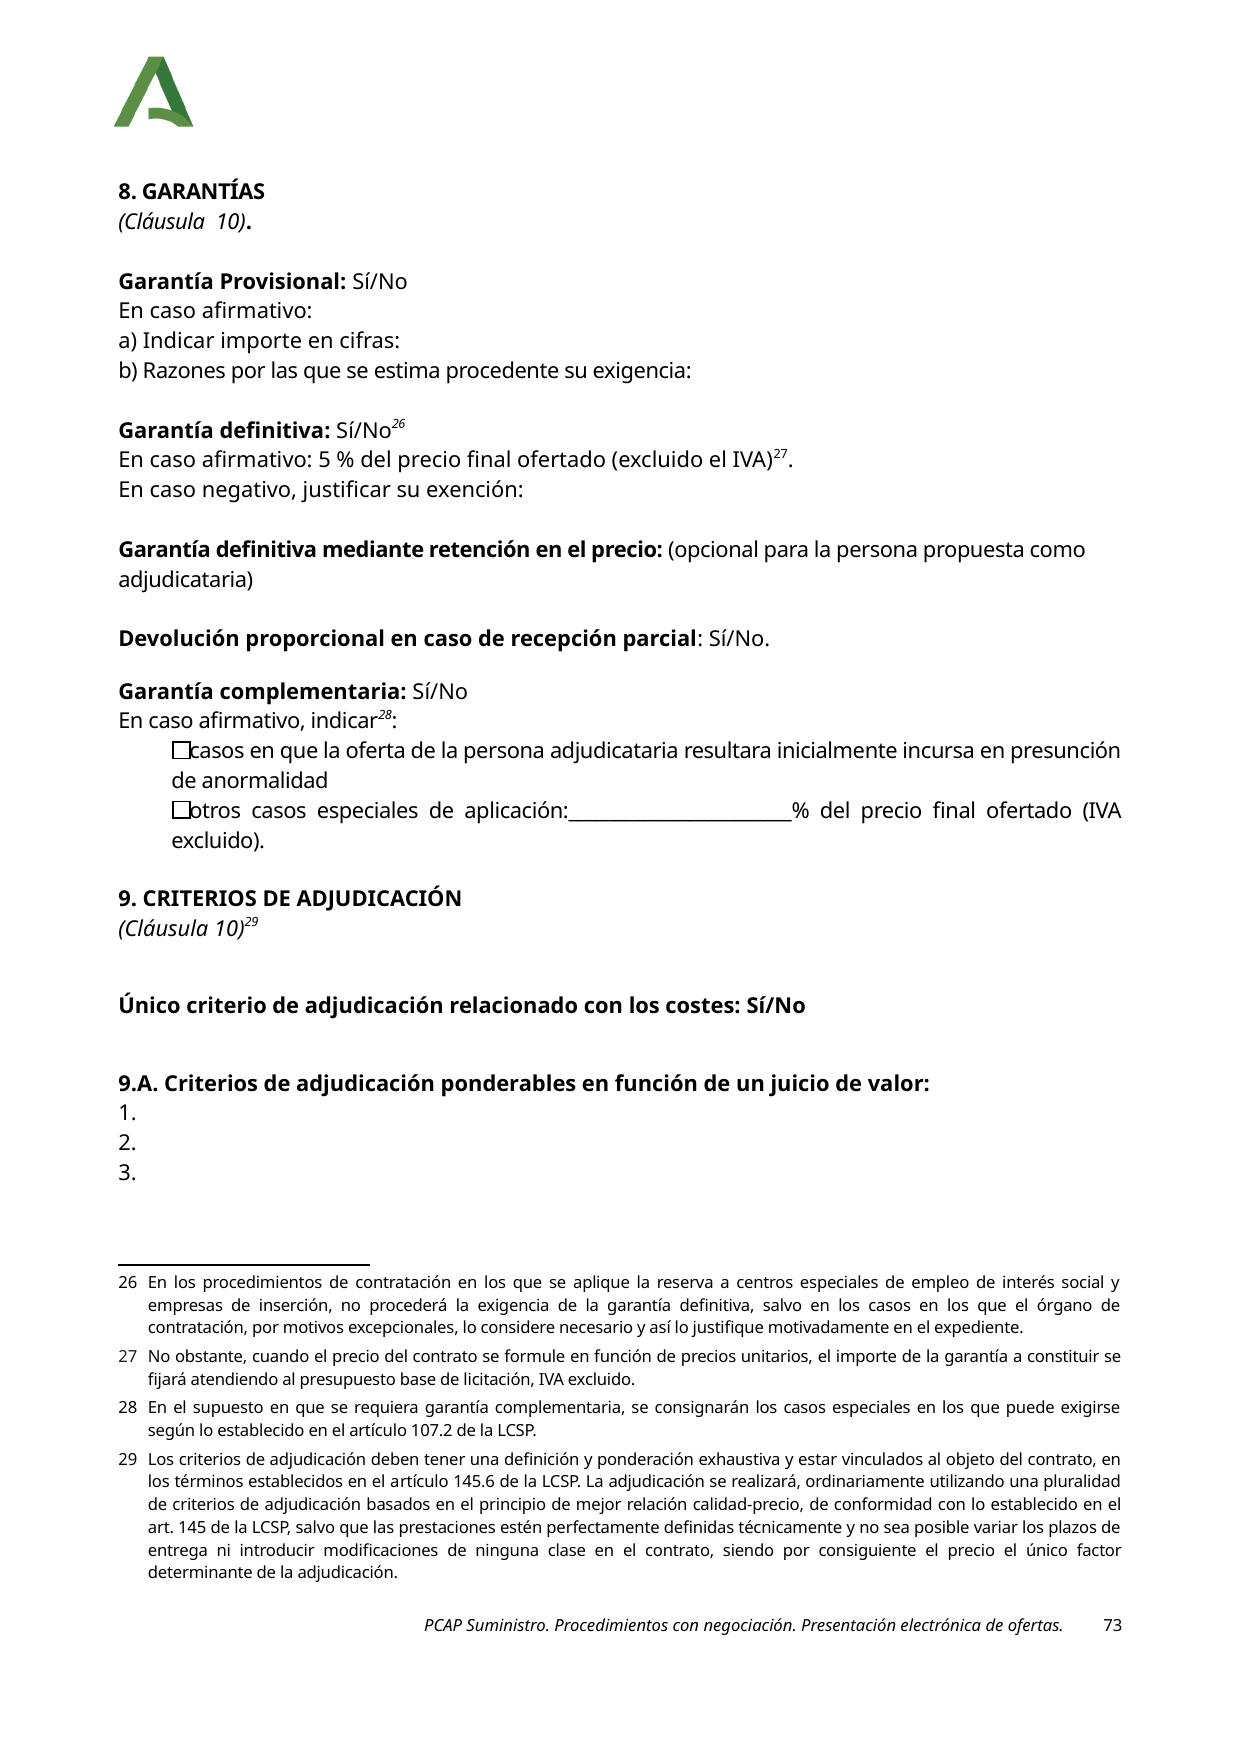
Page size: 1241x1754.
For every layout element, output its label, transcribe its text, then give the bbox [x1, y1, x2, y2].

text Los criterios de adjudicación deben tener una definición y ponderación exhaustiva y estar vinculados al objeto del contrato, en los términos establecidos en el artículo 145.6 de la LCSP. La adjudicación se realizará, ordinariamente utilizando una pluralidad de criterios de adjudicación basados en el principio de mejor relación calidad-precio, de conformidad con lo establecido en el art. 145 de la LCSP, salvo que las prestaciones estén perfectamente definidas técnicamente y no sea posible variar los plazos de entrega ni introducir modificaciones de ninguna clase en el contrato, siendo por consiguiente el precio el único factor determinante de la adjudicación. [118, 1447, 1122, 1584]
text 3. [118, 1157, 1122, 1187]
text 9.A. Criterios de adjudicación ponderables en función de un juicio de valor: [118, 1068, 1122, 1097]
text Garantía complementaria: Sí/No [118, 676, 1122, 706]
text En caso negativo, justificar su exención: [118, 474, 1122, 504]
text No obstante, cuando el precio del contrato se formule en función de precios unitarios, el importe de la garantía a constituir se fijará atendiendo al presupuesto base de licitación, IVA excluido. [118, 1345, 1122, 1390]
text Único criterio de adjudicación relacionado con los costes: Sí/No [118, 990, 1122, 1020]
text En los procedimientos de contratación en los que se aplique la reserva a centros especiales de empleo de interés social y empresas de inserción, no procederá la exigencia de la garantía definitiva, salvo en los casos en los que el órgano de contratación, por motivos excepcionales, lo considere necesario y así lo justifique motivadamente en el expediente. [118, 1271, 1122, 1339]
text otros casos especiales de aplicación:________________________% del precio final ofertado (IVA excluido). [171, 795, 1122, 854]
text 2. [118, 1127, 1122, 1157]
text a) Indicar importe en cifras: [118, 325, 1122, 355]
text (Cláusula 10) [118, 913, 1122, 943]
text En el supuesto en que se requiera garantía complementaria, se consignarán los casos especiales en los que puede exigirse según lo establecido en el artículo 107.2 de la LCSP. [118, 1396, 1122, 1441]
text Garantía Provisional: Sí/No [118, 266, 1122, 296]
text casos en que la oferta de la persona adjudicataria resultara inicialmente incursa en presunción de anormalidad [171, 735, 1122, 795]
text Devolución proporcional en caso de recepción parcial: Sí/No. [118, 623, 1122, 653]
text 9. CRITERIOS DE ADJUDICACIÓN [118, 883, 1122, 913]
text En caso afirmativo: 5 % del precio final ofertado (excluido el IVA). [118, 444, 1122, 474]
text Garantía definitiva mediante retención en el precio: (opcional para la persona propuesta como adjudicataria) [118, 534, 1122, 593]
text En caso afirmativo: [118, 296, 1122, 325]
picture [109, 52, 198, 131]
text En caso afirmativo, indicar: [118, 706, 1122, 735]
text (Cláusula 10). [118, 206, 1122, 236]
text b) Razones por las que se estima procedente su exigencia: [118, 355, 1122, 385]
text 1. [118, 1097, 1122, 1127]
text 8. GARANTÍAS [118, 176, 1122, 206]
text Garantía definitiva: Sí/No [118, 415, 1122, 444]
